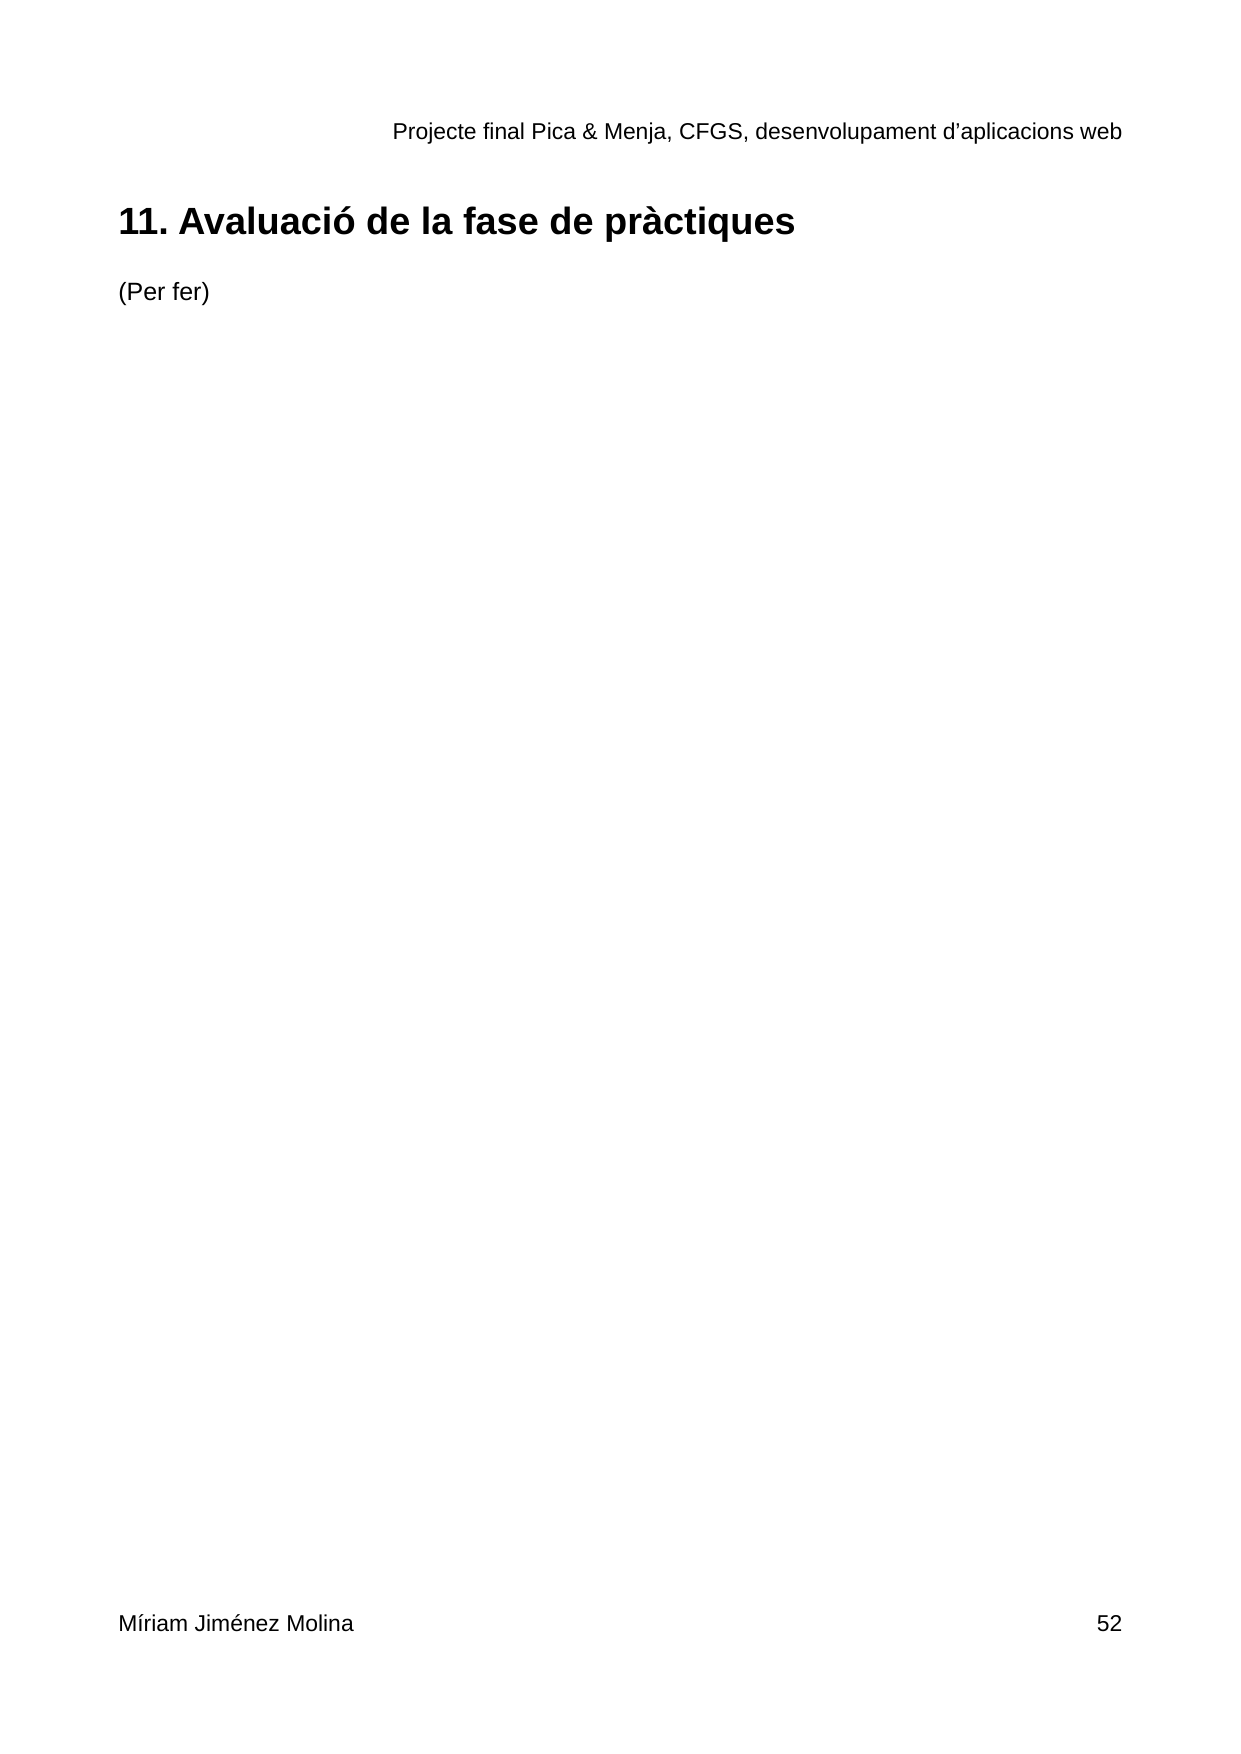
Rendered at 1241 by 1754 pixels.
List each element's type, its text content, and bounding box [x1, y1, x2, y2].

subtitle 11. Avaluació de la fase de pràctiques [118, 199, 1122, 243]
text (Per fer) [118, 277, 1122, 306]
